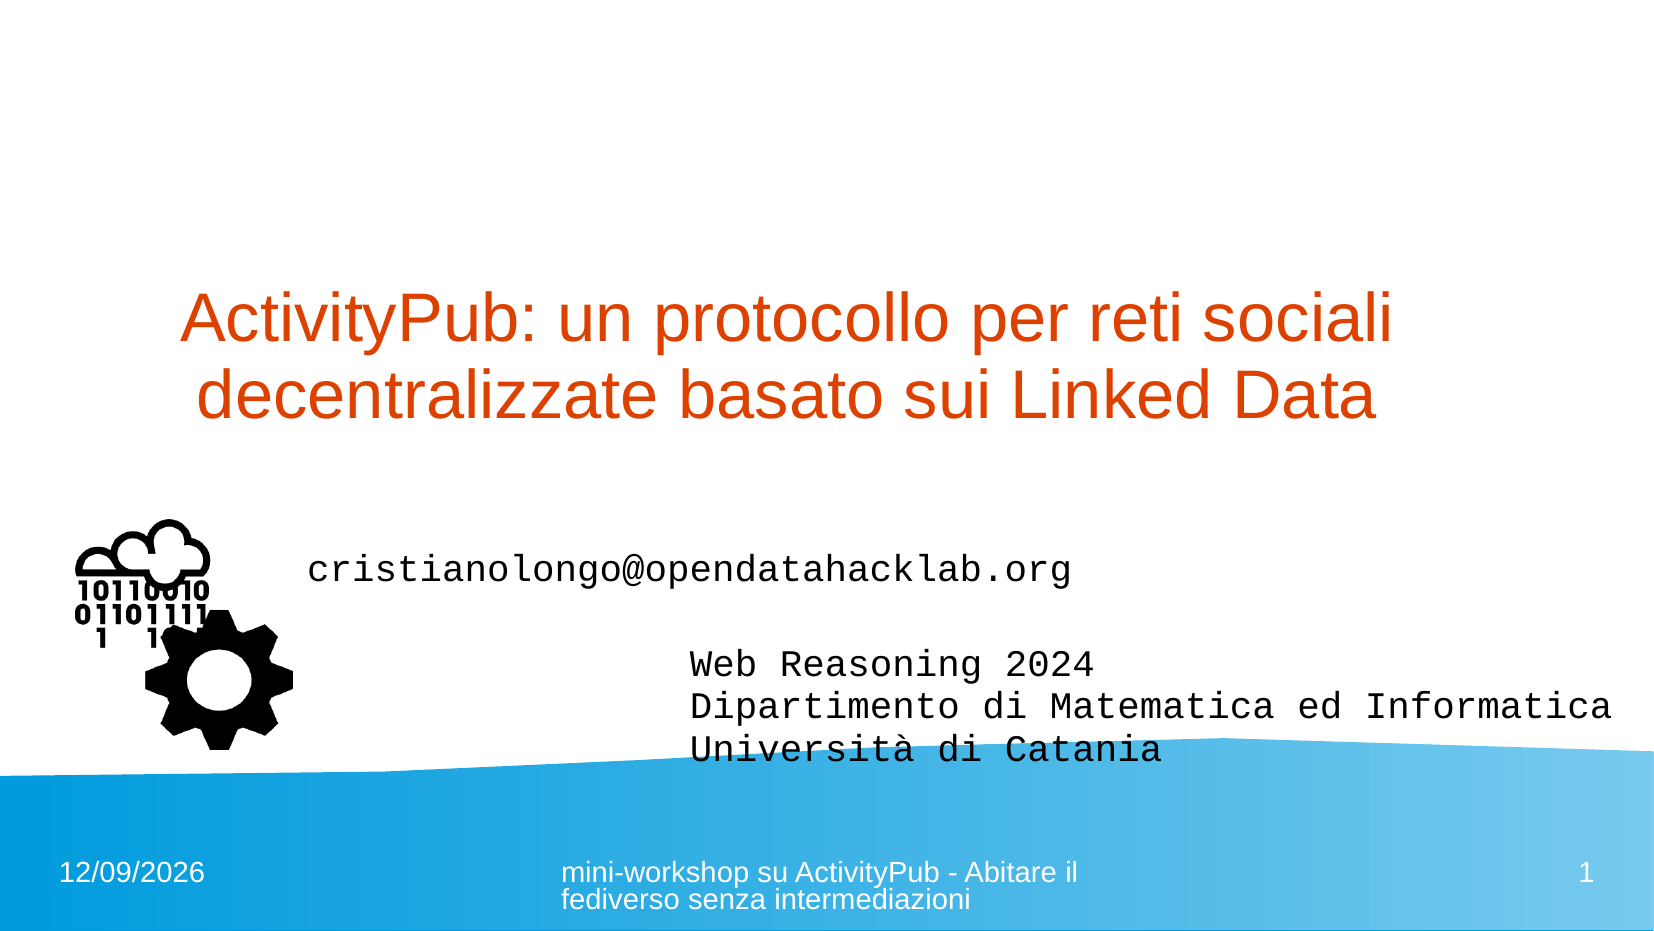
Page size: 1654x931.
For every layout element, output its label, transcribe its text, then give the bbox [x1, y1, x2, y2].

title ActivityPub: un protocollo per reti sociali decentralizzate basato sui Linked Data [0, 262, 1576, 451]
picture [75, 519, 293, 751]
text_box Web Reasoning 2024 Dipartimento di Matematica ed Informatica Università di Catania [675, 637, 1651, 823]
text_box cristianolongo@opendatahacklab.org [292, 542, 1118, 601]
